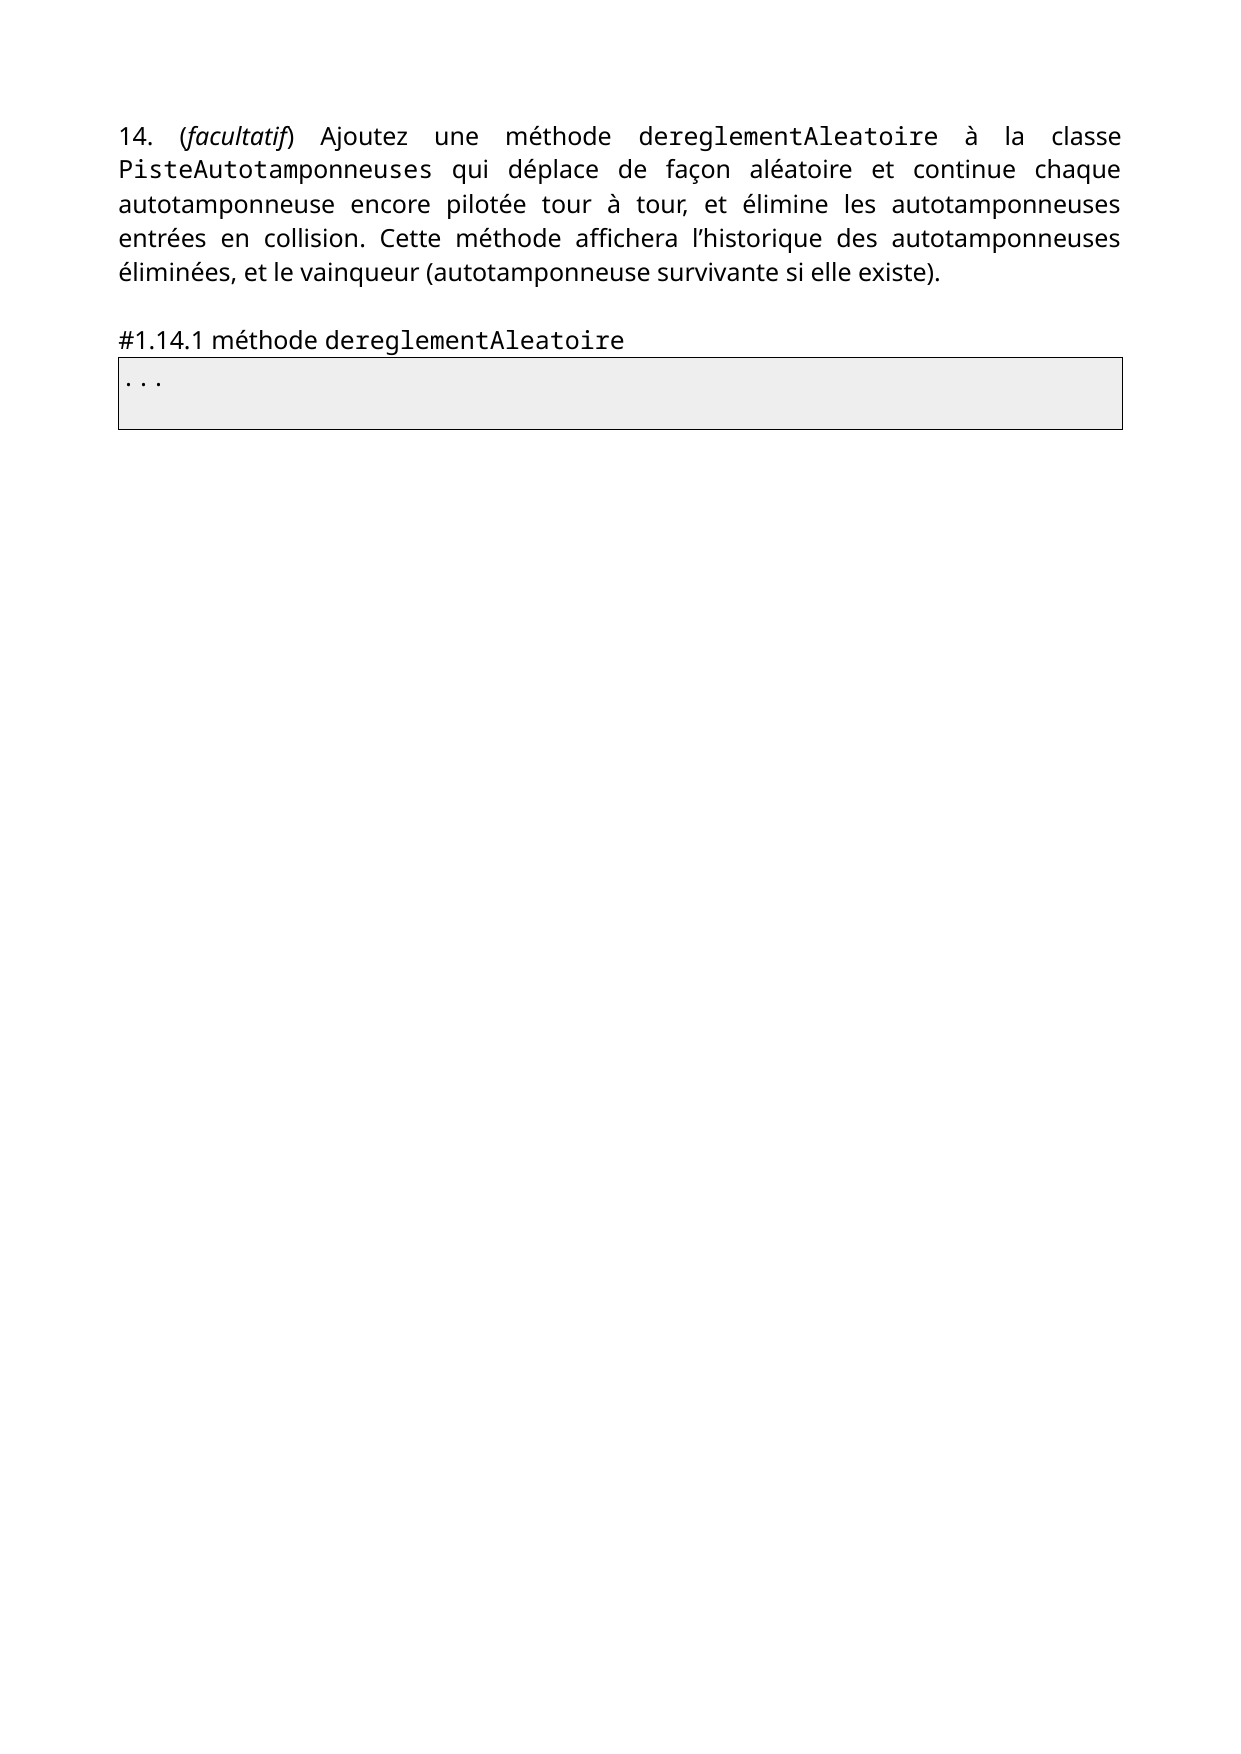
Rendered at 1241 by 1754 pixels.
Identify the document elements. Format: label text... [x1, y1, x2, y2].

text ... [119, 358, 1122, 391]
text #1.14.1 méthode dereglementAleatoire [118, 322, 1122, 357]
text 14. (facultatif) Ajoutez une méthode dereglementAleatoire à la classe PisteAutotamponneuses qui déplace de façon aléatoire et continue chaque autotamponneuse encore pilotée tour à tour, et élimine les autotamponneuses entrées en collision. Cette méthode affichera l’historique des autotamponneuses éliminées, et le vainqueur (autotamponneuse survivante si elle existe). [118, 118, 1122, 288]
